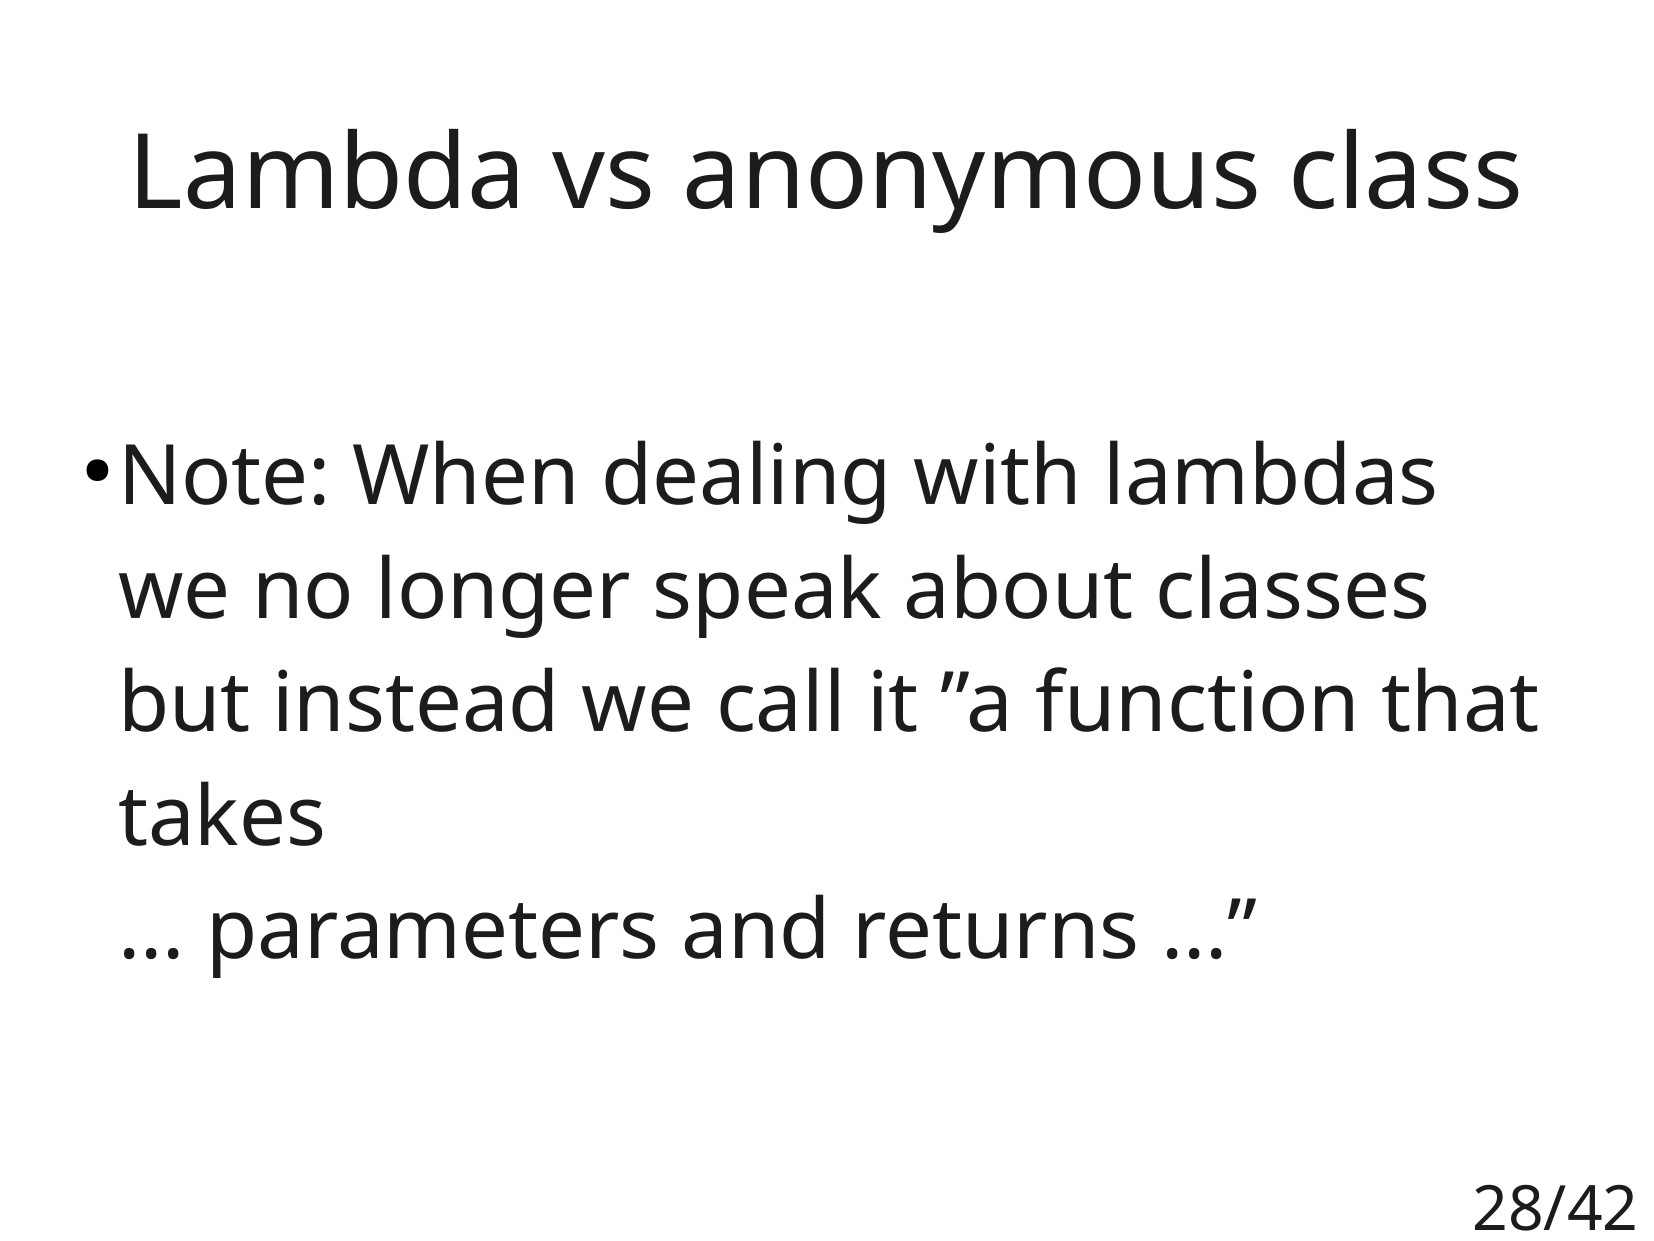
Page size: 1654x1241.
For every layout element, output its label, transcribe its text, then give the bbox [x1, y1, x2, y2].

text_box <numer>/42 [1071, 1155, 1654, 1241]
title Lambda vs anonymous class [82, 64, 1571, 272]
subtitle Note: When dealing with lambdas we no longer speak about classes but instead we call it ”a function that takes ... parameters and returns ...” [82, 290, 1571, 1109]
